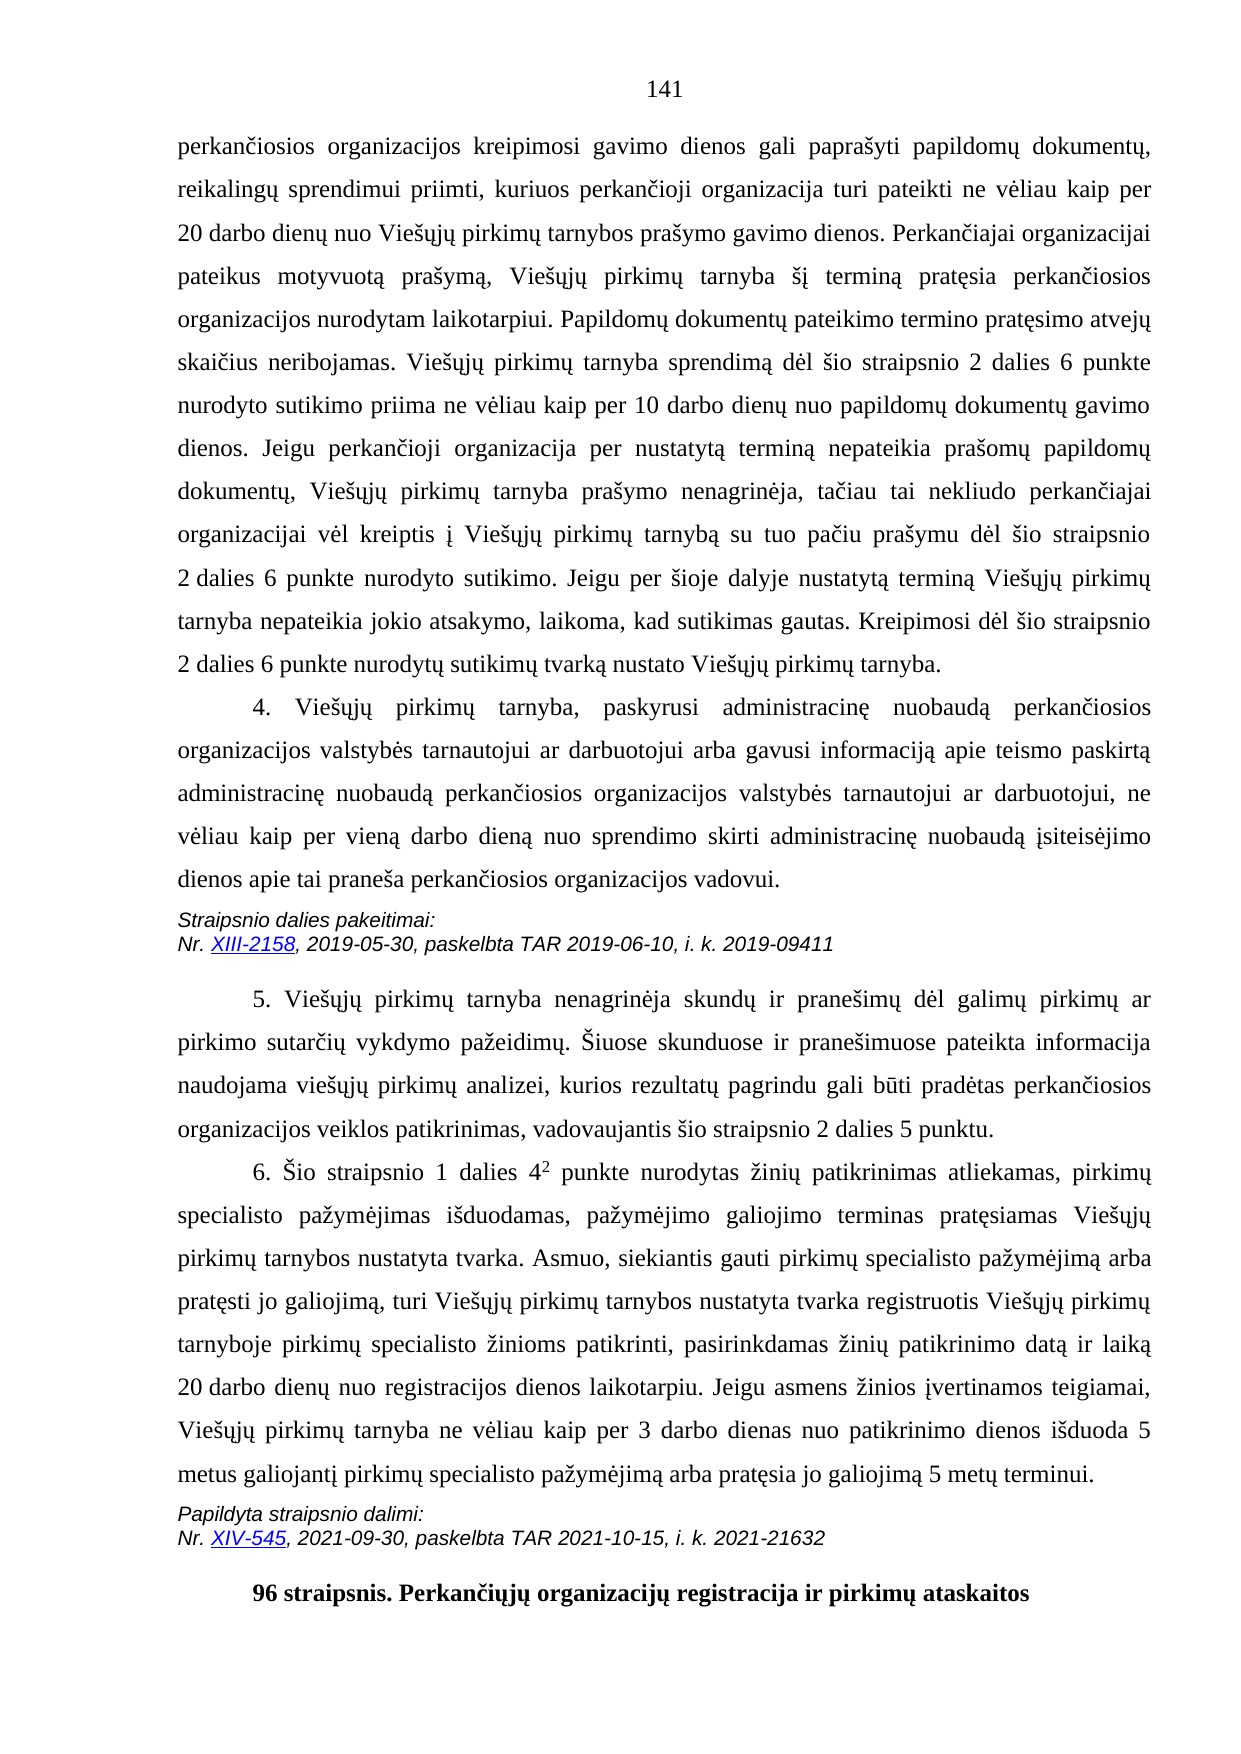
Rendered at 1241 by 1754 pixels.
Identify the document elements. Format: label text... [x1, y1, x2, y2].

text 96 straipsnis. Perkančiųjų organizacijų registracija ir pirkimų ataskaitos [177, 1578, 1152, 1607]
text Papildyta straipsnio dalimi: [177, 1502, 1152, 1526]
text Straipsnio dalies pakeitimai: [177, 908, 1152, 932]
text 6. Šio straipsnio 1 dalies 42 punkte nurodytas žinių patikrinimas atliekamas, pirkimų specialisto pažymėjimas išduodamas, pažymėjimo galiojimo terminas pratęsiamas Viešųjų pirkimų tarnybos nustatyta tvarka. Asmuo, siekiantis gauti pirkimų specialisto pažymėjimą arba pratęsti jo galiojimą, turi Viešųjų pirkimų tarnybos nustatyta tvarka registruotis Viešųjų pirkimų tarnyboje pirkimų specialisto žinioms patikrinti, pasirinkdamas žinių patikrinimo datą ir laiką 20 darbo dienų nuo registracijos dienos laikotarpiu. Jeigu asmens žinios įvertinamos teigiamai, Viešųjų pirkimų tarnyba ne vėliau kaip per 3 darbo dienas nuo patikrinimo dienos išduoda 5 metus galiojantį pirkimų specialisto pažymėjimą arba pratęsia jo galiojimą 5 metų terminui. [177, 1157, 1152, 1487]
text perkančiosios organizacijos kreipimosi gavimo dienos gali paprašyti papildomų dokumentų, reikalingų sprendimui priimti, kuriuos perkančioji organizacija turi pateikti ne vėliau kaip per 20 darbo dienų nuo Viešųjų pirkimų tarnybos prašymo gavimo dienos. Perkančiajai organizacijai pateikus motyvuotą prašymą, Viešųjų pirkimų tarnyba šį terminą pratęsia perkančiosios organizacijos nurodytam laikotarpiui. Papildomų dokumentų pateikimo termino pratęsimo atvejų skaičius neribojamas. Viešųjų pirkimų tarnyba sprendimą dėl šio straipsnio 2 dalies 6 punkte nurodyto sutikimo priima ne vėliau kaip per 10 darbo dienų nuo papildomų dokumentų gavimo dienos. Jeigu perkančioji organizacija per nustatytą terminą nepateikia prašomų papildomų dokumentų, Viešųjų pirkimų tarnyba prašymo nenagrinėja, tačiau tai nekliudo perkančiajai organizacijai vėl kreiptis į Viešųjų pirkimų tarnybą su tuo pačiu prašymu dėl šio straipsnio 2 dalies 6 punkte nurodyto sutikimo. Jeigu per šioje dalyje nustatytą terminą Viešųjų pirkimų tarnyba nepateikia jokio atsakymo, laikoma, kad sutikimas gautas. Kreipimosi dėl šio straipsnio 2 dalies 6 punkte nurodytų sutikimų tvarką nustato Viešųjų pirkimų tarnyba. [177, 131, 1152, 678]
text Nr. XIII-2158, 2019-05-30, paskelbta TAR 2019-06-10, i. k. 2019-09411 [177, 932, 1152, 956]
text 4. Viešųjų pirkimų tarnyba, paskyrusi administracinę nuobaudą perkančiosios organizacijos valstybės tarnautojui ar darbuotojui arba gavusi informaciją apie teismo paskirtą administracinę nuobaudą perkančiosios organizacijos valstybės tarnautojui ar darbuotojui, ne vėliau kaip per vieną darbo dieną nuo sprendimo skirti administracinę nuobaudą įsiteisėjimo dienos apie tai praneša perkančiosios organizacijos vadovui. [177, 692, 1152, 893]
text 5. Viešųjų pirkimų tarnyba nenagrinėja skundų ir pranešimų dėl galimų pirkimų ar pirkimo sutarčių vykdymo pažeidimų. Šiuose skunduose ir pranešimuose pateikta informacija naudojama viešųjų pirkimų analizei, kurios rezultatų pagrindu gali būti pradėtas perkančiosios organizacijos veiklos patikrinimas, vadovaujantis šio straipsnio 2 dalies 5 punktu. [177, 984, 1152, 1142]
text Nr. XIV-545, 2021-09-30, paskelbta TAR 2021-10-15, i. k. 2021-21632 [177, 1526, 1152, 1550]
